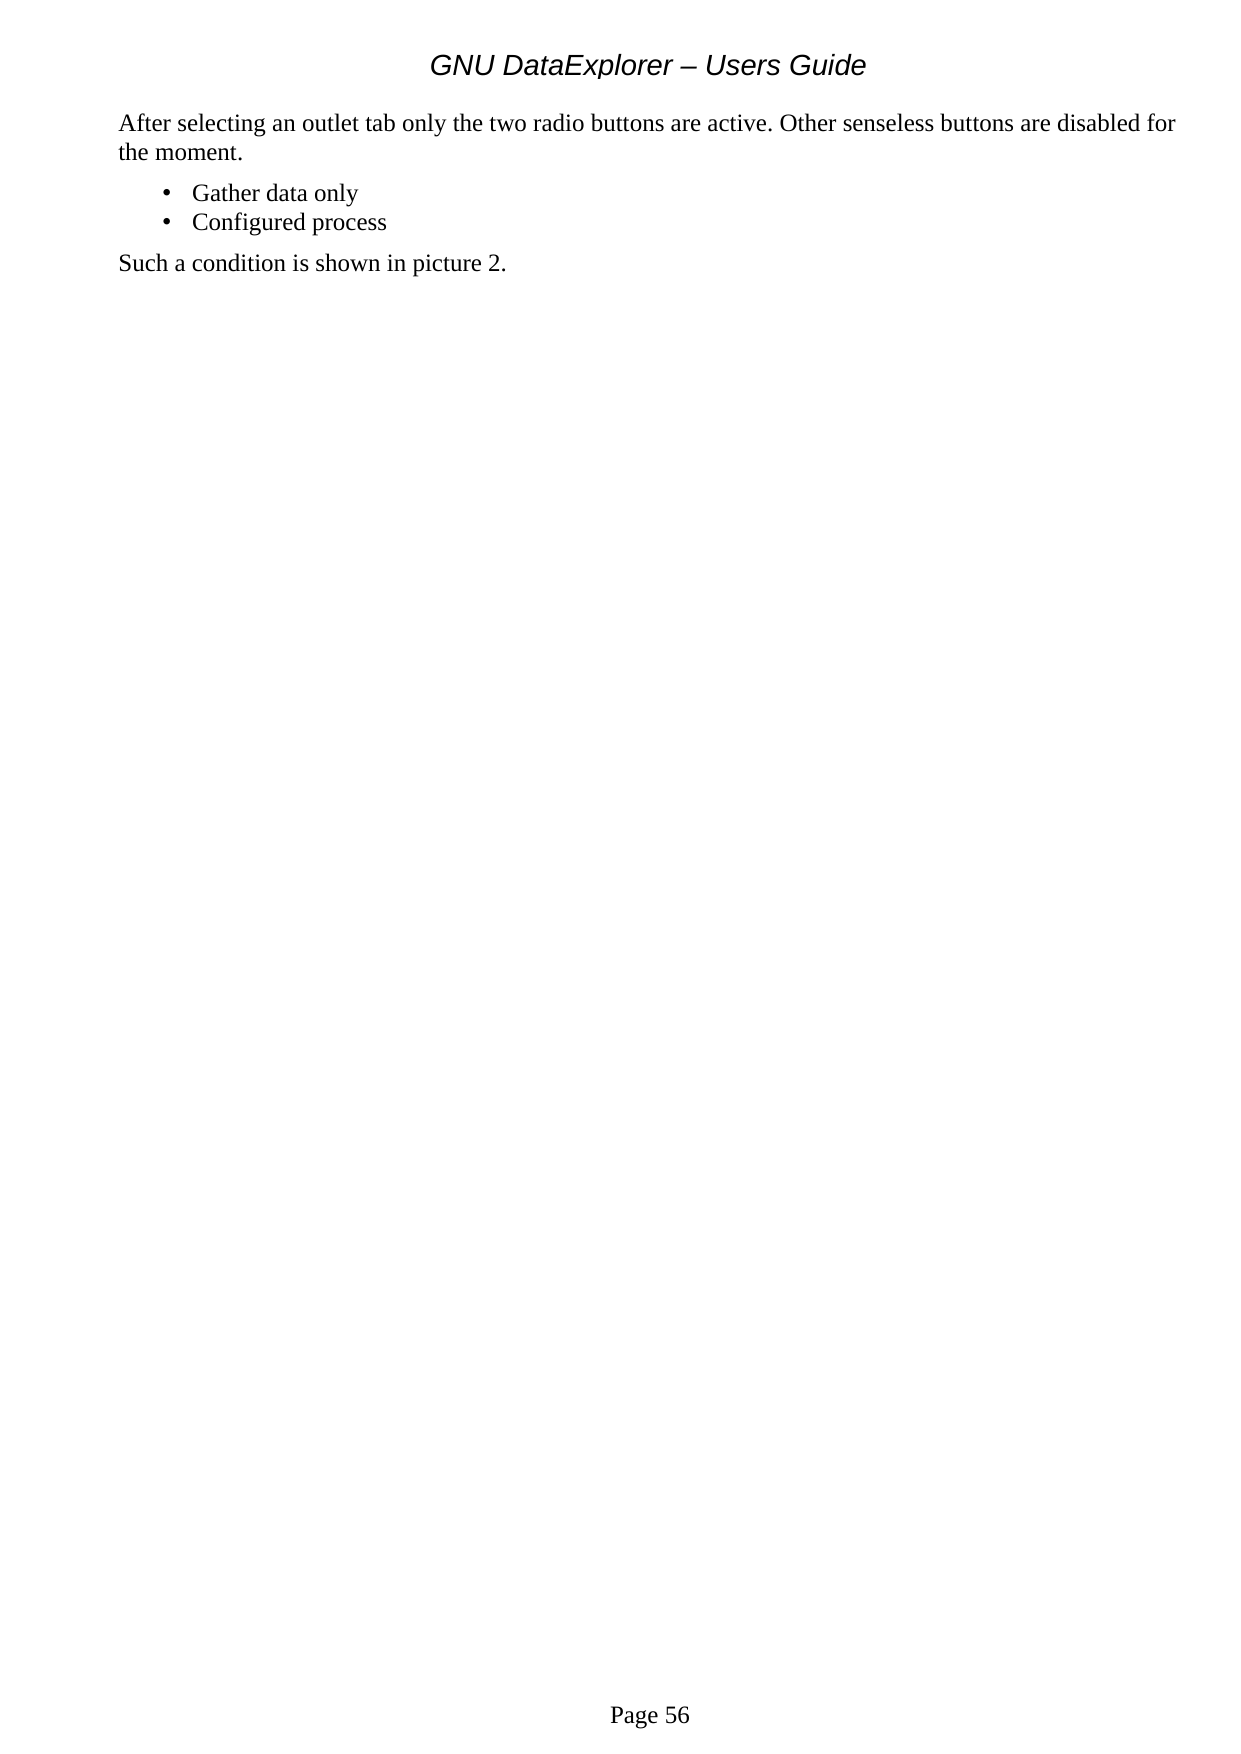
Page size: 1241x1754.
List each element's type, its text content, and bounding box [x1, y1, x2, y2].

list Gather data only [162, 178, 1181, 207]
text Such a condition is shown in picture 2. [118, 248, 1181, 277]
text After selecting an outlet tab only the two radio buttons are active. Other senseless buttons are disabled for the moment. [118, 108, 1181, 165]
list Configured process [162, 207, 1181, 235]
